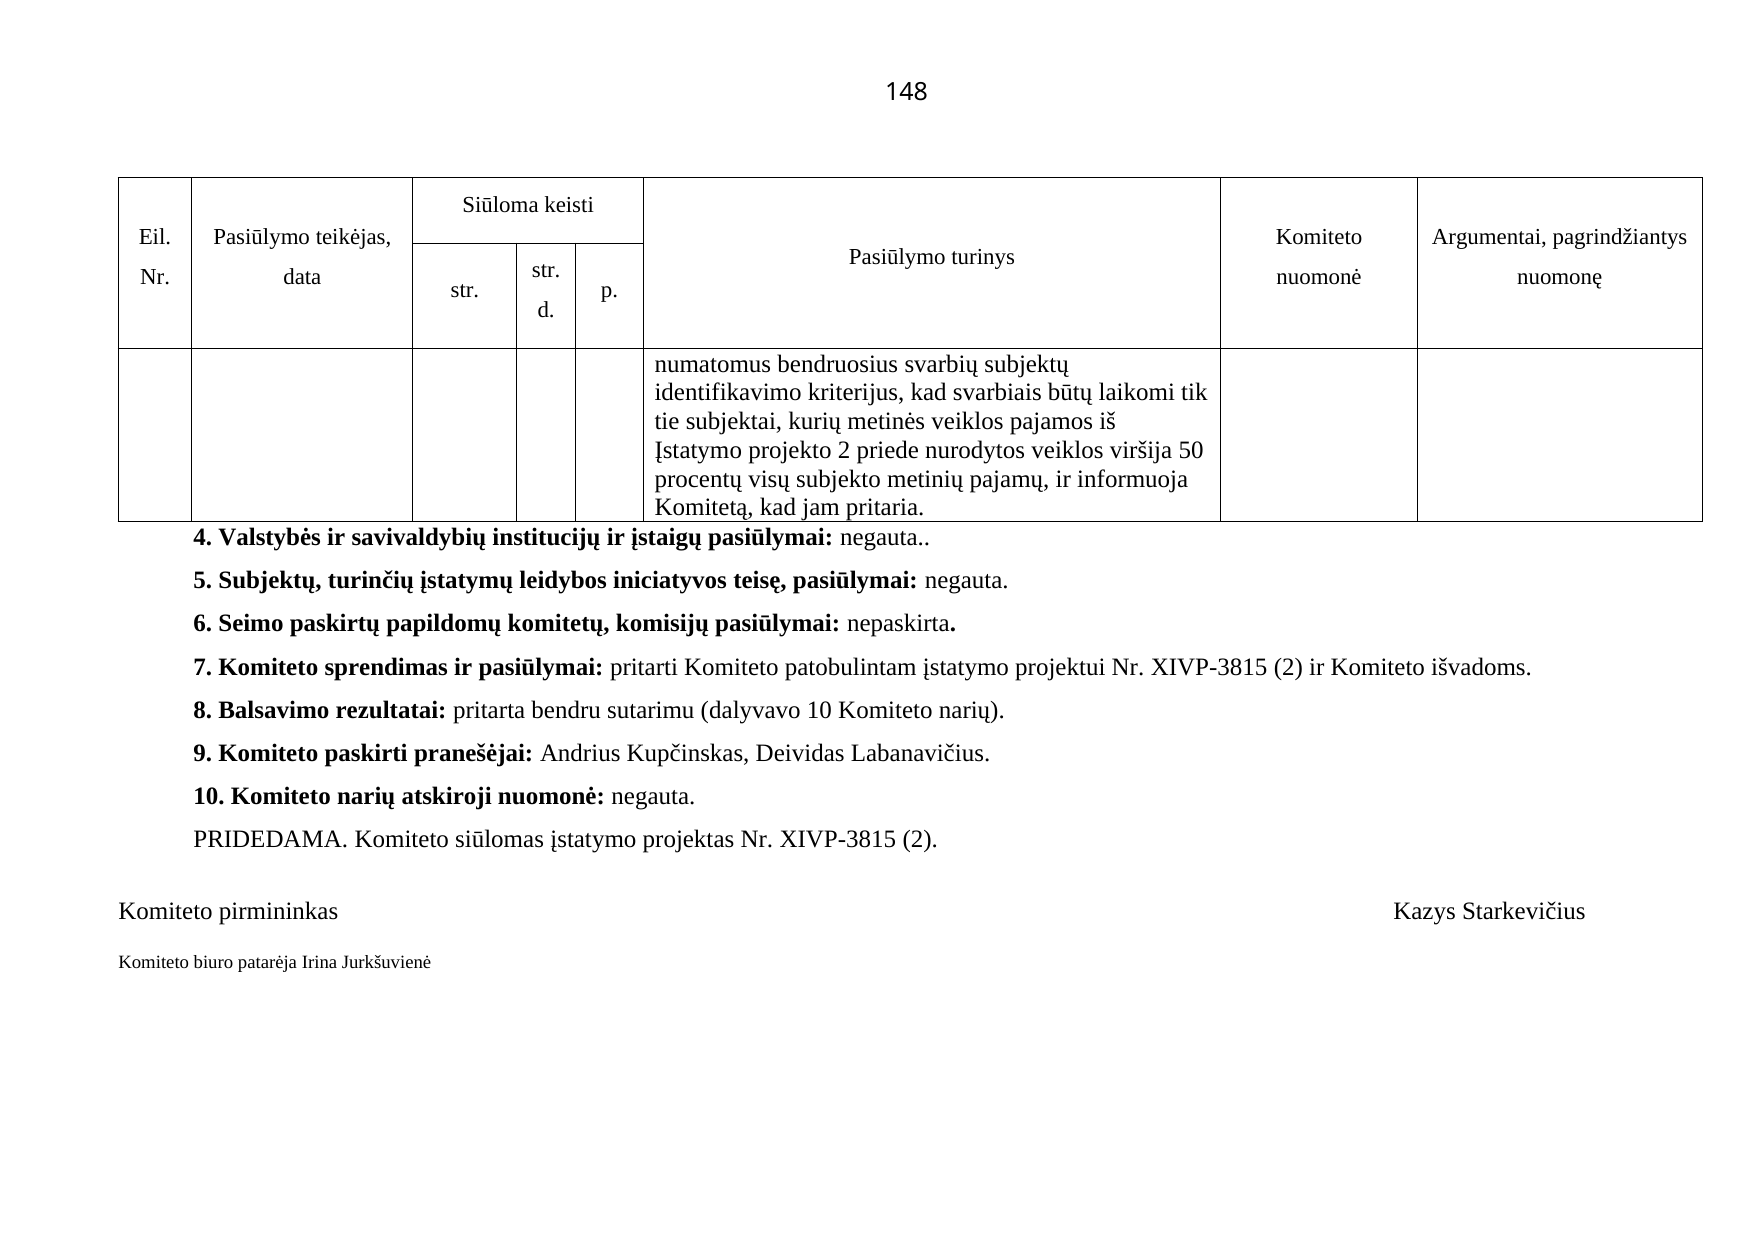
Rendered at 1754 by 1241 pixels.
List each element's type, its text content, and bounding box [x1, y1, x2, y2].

table_header Pasiūlymo teikėjas, data [192, 178, 412, 348]
table_cell [1418, 349, 1702, 521]
table_cell [192, 349, 412, 521]
text 8. Balsavimo rezultatai: pritarta bendru sutarimu (dalyvavo 10 Komiteto narių). [118, 695, 1695, 723]
table_cell p. [576, 244, 643, 348]
table_cell [576, 349, 643, 521]
table_cell [517, 349, 575, 521]
table_cell [1221, 349, 1417, 521]
subtitle 4. Valstybės ir savivaldybių institucijų ir įstaigų pasiūlymai: negauta.. [118, 522, 1695, 551]
table_cell [413, 349, 516, 521]
table_header Eil. Nr. [119, 178, 191, 348]
table_cell [119, 349, 191, 521]
table_header Pasiūlymo turinys [644, 178, 1220, 348]
table_cell numatomus bendruosius svarbių subjektų identifikavimo kriterijus, kad svarbiais būtų laikomi tik tie subjektai, kurių metinės veiklos pajamos iš Įstatymo projekto 2 priede nurodytos veiklos viršija 50 procentų visų subjekto metinių pajamų, ir informuoja Komitetą, kad jam pritaria. [644, 349, 1220, 521]
text Komiteto pirmininkas Kazys Starkevičius [118, 896, 1695, 925]
text 9. Komiteto paskirti pranešėjai: Andrius Kupčinskas, Deividas Labanavičius. [118, 738, 1695, 767]
table_header Argumentai, pagrindžiantys nuomonę [1418, 178, 1702, 348]
table_header Komiteto nuomonė [1221, 178, 1417, 348]
table_cell str. [413, 244, 516, 348]
text 10. Komiteto narių atskiroji nuomonė: negauta. [118, 781, 1695, 810]
text 7. Komiteto sprendimas ir pasiūlymai: pritarti Komiteto patobulintam įstatymo projektui Nr. XIVP-3815 (2) ir Komiteto išvadoms. [118, 652, 1695, 680]
text Komiteto biuro patarėja Irina Jurkšuvienė [118, 951, 1695, 973]
subtitle 6. Seimo paskirtų papildomų komitetų, komisijų pasiūlymai: nepaskirta. [118, 608, 1695, 637]
text PRIDEDAMA. Komiteto siūlomas įstatymo projektas Nr. XIVP-3815 (2). [118, 824, 1695, 853]
table_cell str. d. [517, 244, 575, 348]
table_header Siūloma keisti [413, 178, 643, 243]
subtitle 5. Subjektų, turinčių įstatymų leidybos iniciatyvos teisę, pasiūlymai: negauta. [118, 565, 1695, 594]
